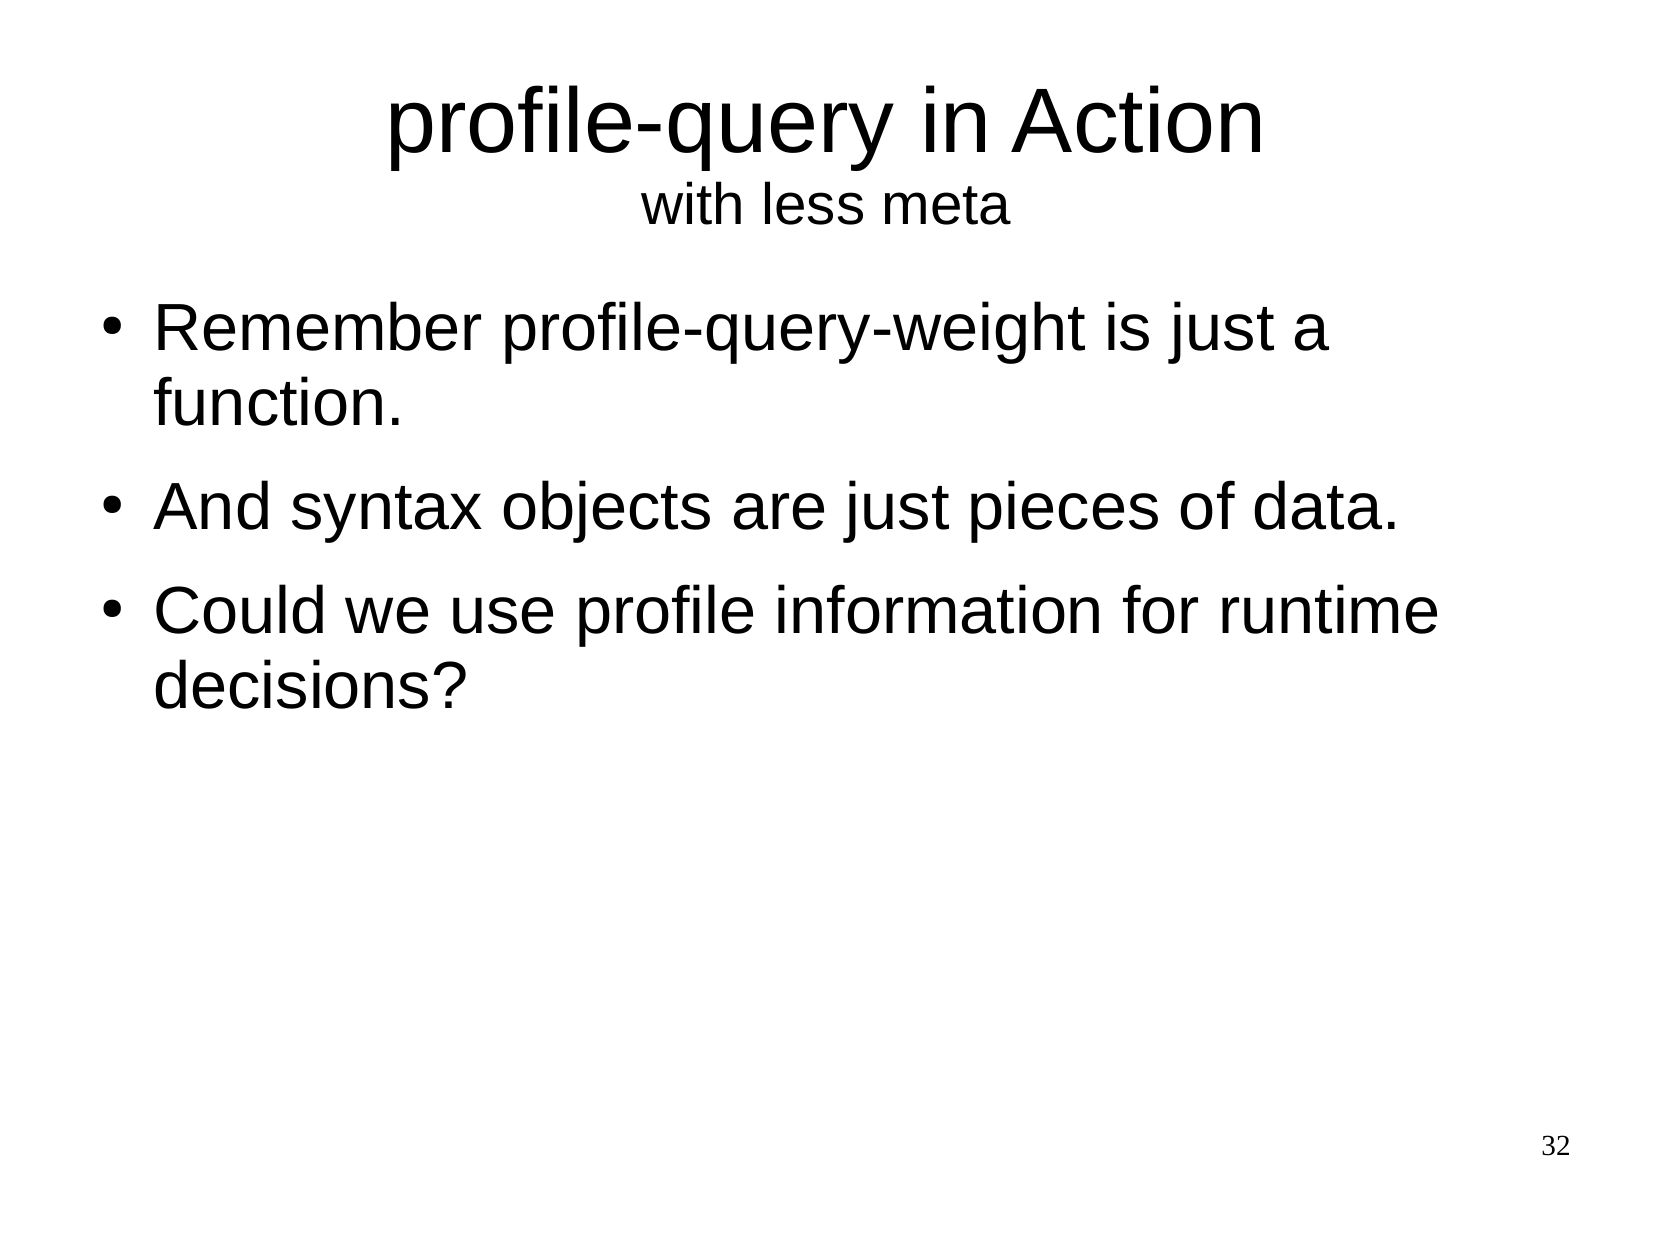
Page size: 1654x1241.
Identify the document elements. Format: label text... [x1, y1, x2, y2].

list Remember profile-query-weight is just a function. And syntax objects are just pieces of data. Could we use profile information for runtime decisions? [82, 290, 1571, 1010]
title profile-query in Action with less meta [82, 49, 1571, 257]
